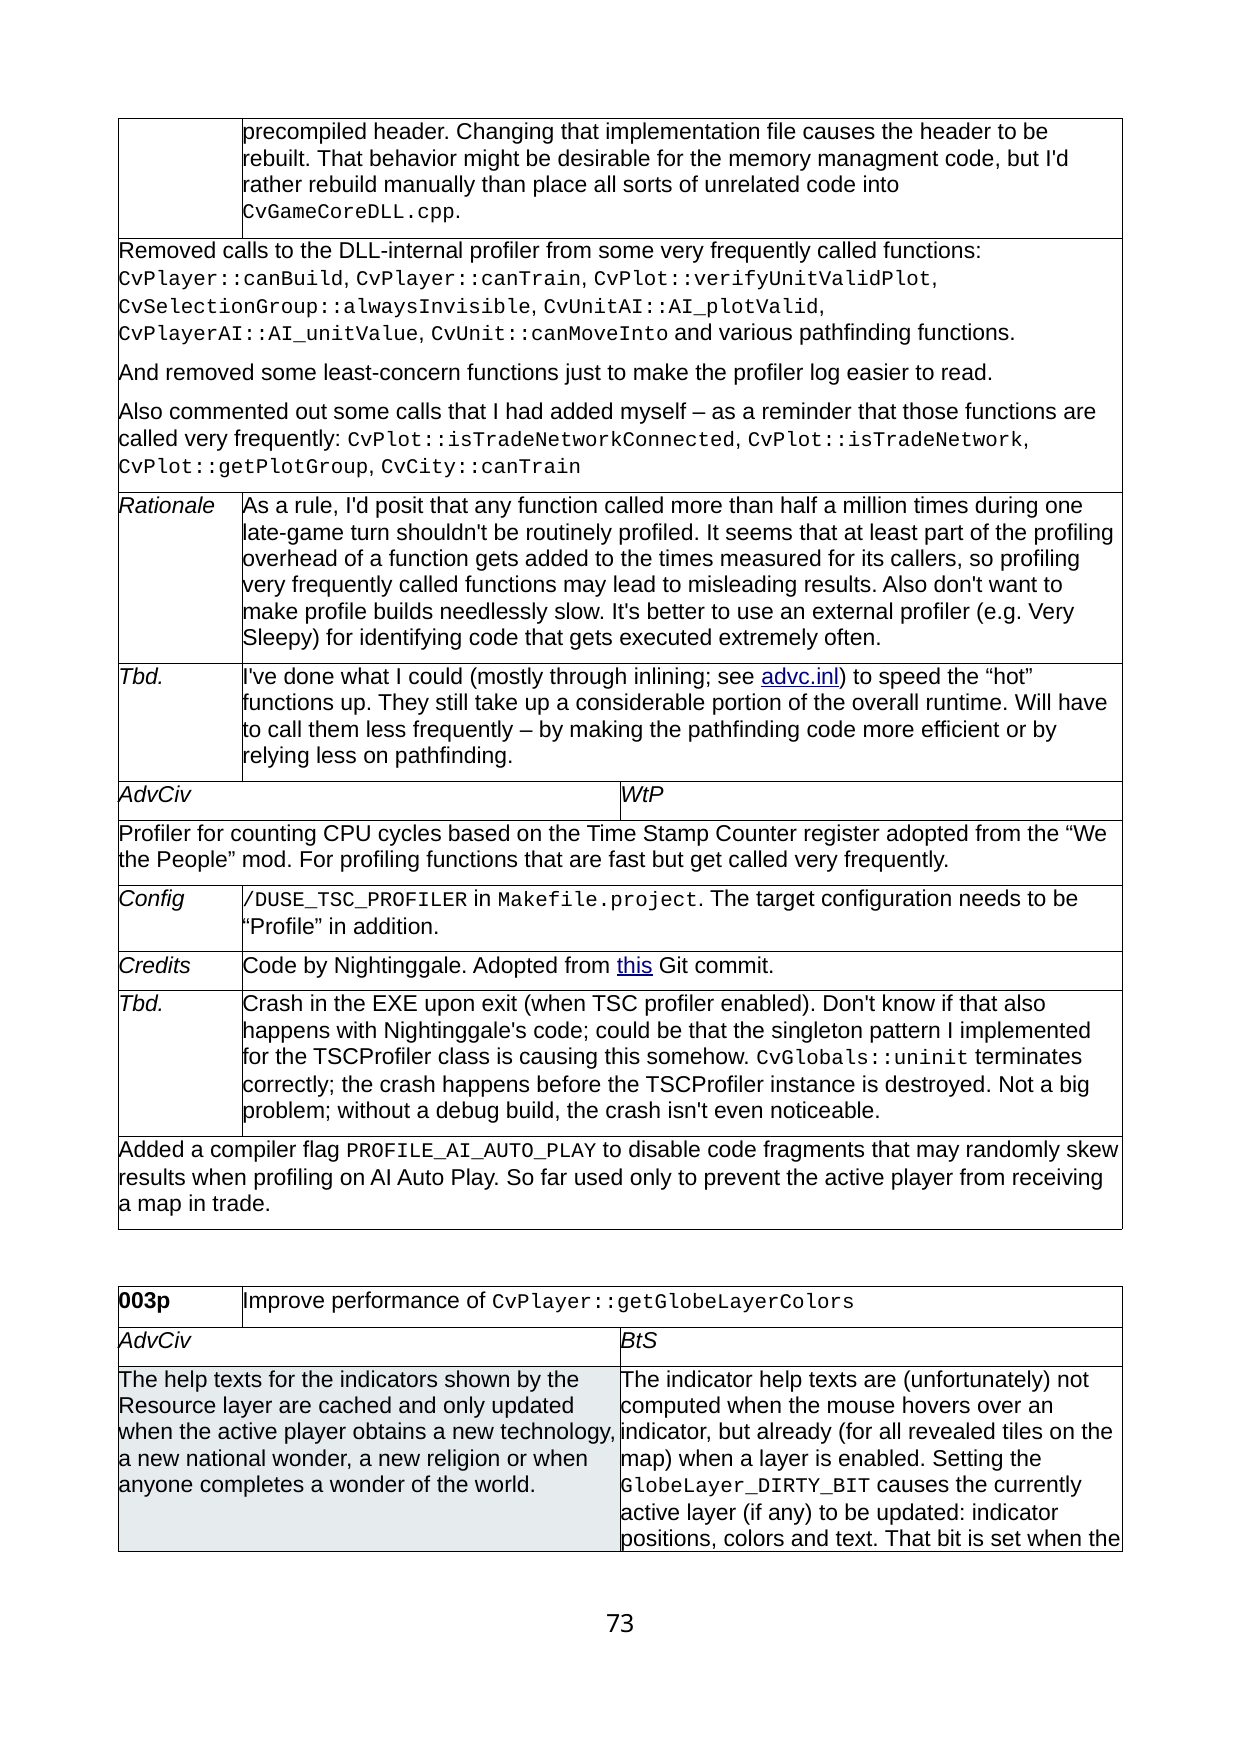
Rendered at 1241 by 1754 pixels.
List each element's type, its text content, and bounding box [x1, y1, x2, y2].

table_cell [119, 119, 242, 237]
table_cell Config [119, 886, 242, 951]
table_cell Tbd. [119, 991, 242, 1136]
table_cell WtP [621, 782, 1122, 820]
table_cell Crash in the EXE upon exit (when TSC profiler enabled). Don't know if that also happens with Nightinggale's code; could be that the singleton pattern I implemented for the TSCProfiler class is causing this somehow. CvGlobals::uninit terminates correctly; the crash happens before the TSCProfiler instance is destroyed. Not a big problem; without a debug build, the crash isn't even noticeable. [243, 991, 1122, 1136]
table_cell Rationale [119, 493, 242, 663]
table_cell /DUSE_TSC_PROFILER in Makefile.project. The target configuration needs to be “Profile” in addition. [243, 886, 1122, 951]
table_cell AdvCiv [119, 1328, 620, 1366]
table_cell I've done what I could (mostly through inlining; see advc.inl) to speed the “hot” functions up. They still take up a considerable portion of the overall runtime. Will have to call them less frequently – by making the pathfinding code more efficient or by relying less on pathfinding. [243, 664, 1122, 781]
table_cell precompiled header. Changing that implementation file causes the header to be rebuilt. That behavior might be desirable for the memory managment code, but I'd rather rebuild manually than place all sorts of unrelated code into CvGameCoreDLL.cpp. [243, 119, 1122, 237]
table_cell The indicator help texts are (unfortunately) not computed when the mouse hovers over an indicator, but already (for all revealed tiles on the map) when a layer is enabled. Setting the GlobeLayer_DIRTY_BIT causes the currently active layer (if any) to be updated: indicator positions, colors and text. That bit is set when the [621, 1367, 1122, 1551]
table_cell Credits [119, 952, 242, 990]
table_cell AdvCiv [119, 782, 620, 820]
table_cell Removed calls to the DLL-internal profiler from some very frequently called functions: CvPlayer::canBuild, CvPlayer::canTrain, CvPlot::verifyUnitValidPlot, CvSelectionGroup::alwaysInvisible, CvUnitAI::AI_plotValid, CvPlayerAI::AI_unitValue, CvUnit::canMoveInto and various pathfinding functions. And removed some least-concern functions just to make the profiler log easier to read. Also commented out some calls that I had added myself – as a reminder that those functions are called very frequently: CvPlot::isTradeNetworkConnected, CvPlot::isTradeNetwork, CvPlot::getPlotGroup, CvCity::canTrain [119, 239, 1122, 492]
table_cell BtS [621, 1328, 1122, 1366]
table_cell Added a compiler flag PROFILE_AI_AUTO_PLAY to disable code fragments that may randomly skew results when profiling on AI Auto Play. So far used only to prevent the active player from receiving a map in trade. [119, 1137, 1122, 1229]
table_cell Tbd. [119, 664, 242, 781]
table_cell Code by Nightinggale. Adopted from this Git commit. [243, 952, 1122, 990]
table_header 003p [119, 1287, 242, 1327]
table_cell Profiler for counting CPU cycles based on the Time Stamp Counter register adopted from the “We the People” mod. For profiling functions that are fast but get called very frequently. [119, 821, 1122, 885]
table_cell As a rule, I'd posit that any function called more than half a million times during one late-game turn shouldn't be routinely profiled. It seems that at least part of the profiling overhead of a function gets added to the times measured for its callers, so profiling very frequently called functions may lead to misleading results. Also don't want to make profile builds needlessly slow. It's better to use an external profiler (e.g. Very Sleepy) for identifying code that gets executed extremely often. [243, 493, 1122, 663]
table_header Improve performance of CvPlayer::getGlobeLayerColors [243, 1287, 1122, 1327]
table_cell The help texts for the indicators shown by the Resource layer are cached and only updated when the active player obtains a new technology, a new national wonder, a new religion or when anyone completes a wonder of the world. [119, 1367, 620, 1551]
